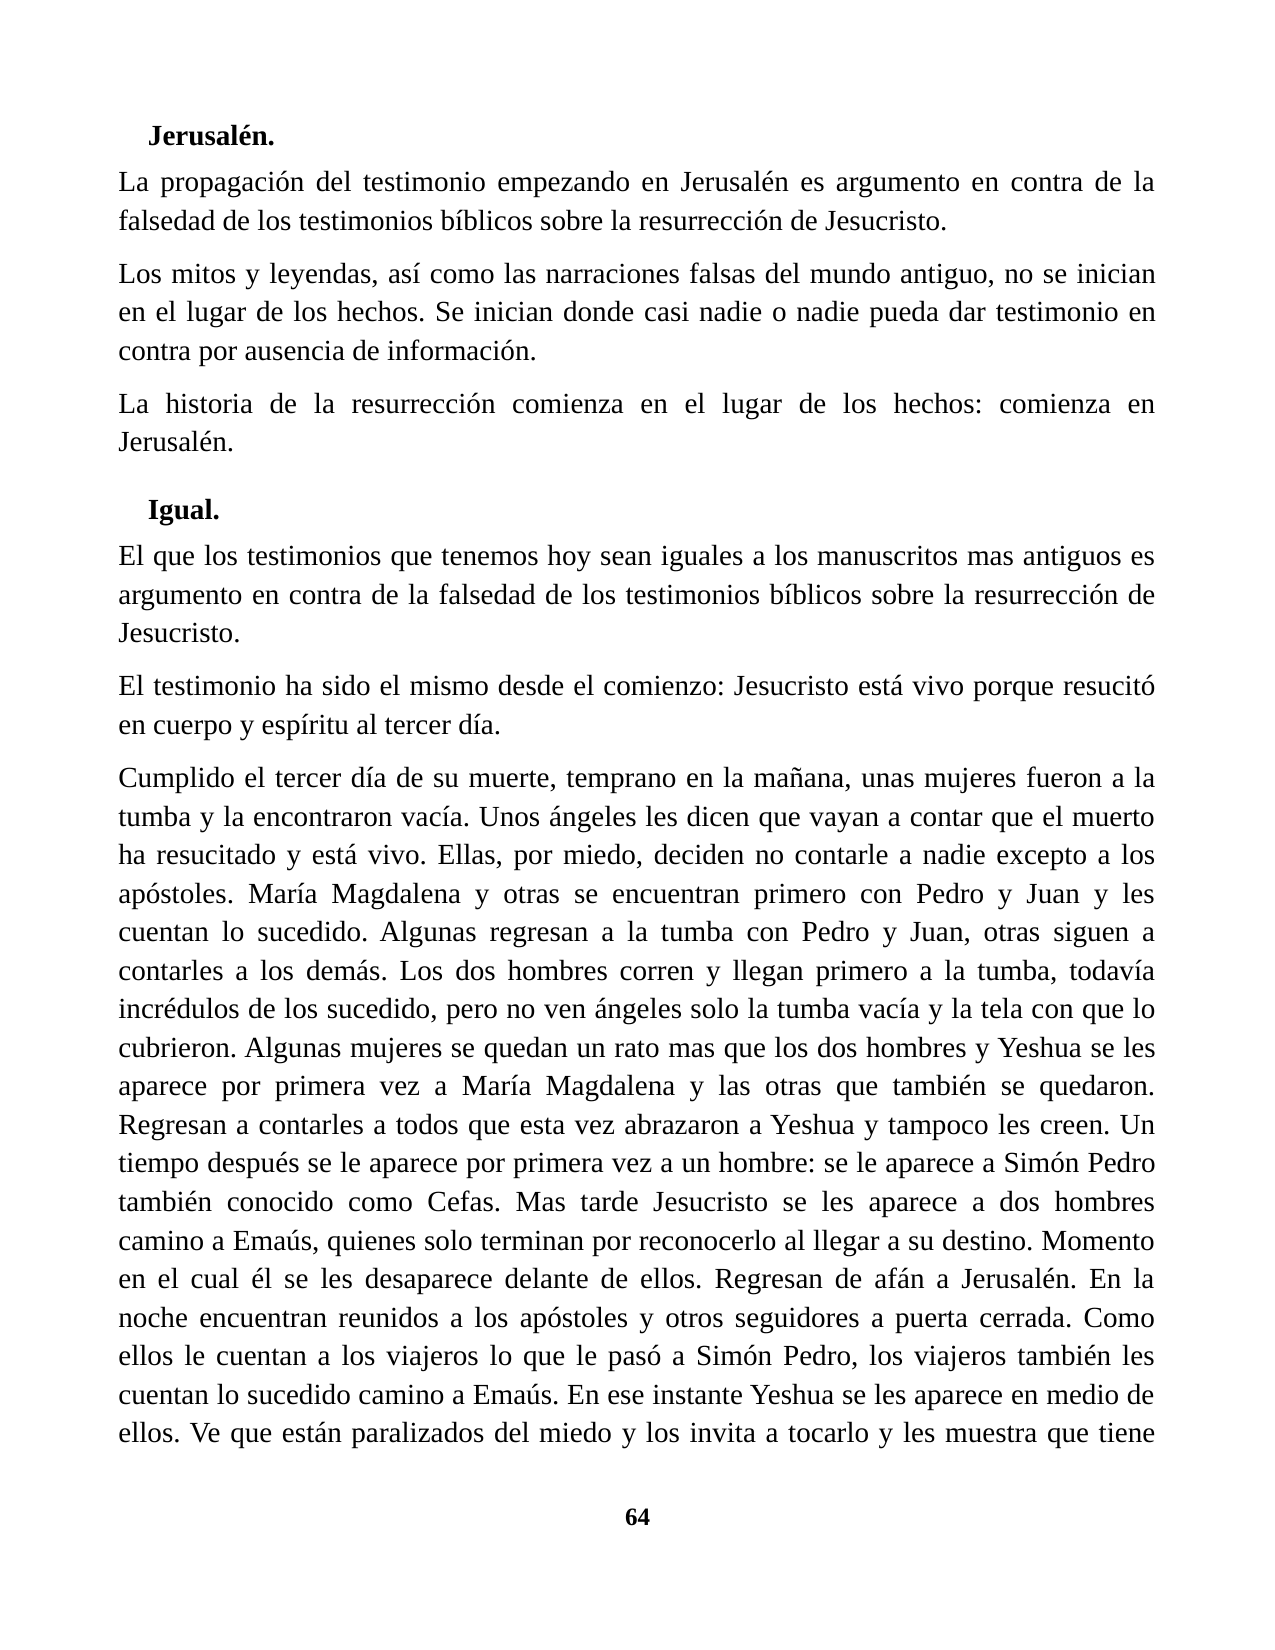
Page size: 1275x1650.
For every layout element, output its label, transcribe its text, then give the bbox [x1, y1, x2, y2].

text La propagación del testimonio empezando en Jerusalén es argumento en contra de la falsedad de los testimonios bíblicos sobre la resurrección de Jesucristo. [118, 164, 1157, 236]
text El testimonio ha sido el mismo desde el comienzo: Jesucristo está vivo porque resucitó en cuerpo y espíritu al tercer día. [118, 668, 1157, 741]
text Los mitos y leyendas, así como las narraciones falsas del mundo antiguo, no se inician en el lugar de los hechos. Se inician donde casi nadie o nadie pueda dar testimonio en contra por ausencia de información. [118, 256, 1157, 366]
text Cumplido el tercer día de su muerte, temprano en la mañana, unas mujeres fueron a la tumba y la encontraron vacía. Unos ángeles les dicen que vayan a contar que el muerto ha resucitado y está vivo. Ellas, por miedo, deciden no contarle a nadie excepto a los apóstoles. María Magdalena y otras se encuentran primero con Pedro y Juan y les cuentan lo sucedido. Algunas regresan a la tumba con Pedro y Juan, otras siguen a contarles a los demás. Los dos hombres corren y llegan primero a la tumba, todavía incrédulos de los sucedido, pero no ven ángeles solo la tumba vacía y la tela con que lo cubrieron. Algunas mujeres se quedan un rato mas que los dos hombres y Yeshua se les aparece por primera vez a María Magdalena y las otras que también se quedaron. Regresan a contarles a todos que esta vez abrazaron a Yeshua y tampoco les creen. Un tiempo después se le aparece por primera vez a un hombre: se le aparece a Simón Pedro también conocido como Cefas. Mas tarde Jesucristo se les aparece a dos hombres camino a Emaús, quienes solo terminan por reconocerlo al llegar a su destino. Momento en el cual él se les desaparece delante de ellos. Regresan de afán a Jerusalén. En la noche encuentran reunidos a los apóstoles y otros seguidores a puerta cerrada. Como ellos le cuentan a los viajeros lo que le pasó a Simón Pedro, los viajeros también les cuentan lo sucedido camino a Emaús. En ese instante Yeshua se les aparece en medio de ellos. Ve que están paralizados del miedo y los invita a tocarlo y les muestra que tiene [118, 760, 1157, 1449]
subtitle Jerusalén. [148, 118, 1157, 152]
text La historia de la resurrección comienza en el lugar de los hechos: comienza en Jerusalén. [118, 386, 1157, 458]
subtitle Igual. [148, 492, 1157, 526]
text El que los testimonios que tenemos hoy sean iguales a los manuscritos mas antiguos es argumento en contra de la falsedad de los testimonios bíblicos sobre la resurrección de Jesucristo. [118, 538, 1157, 649]
